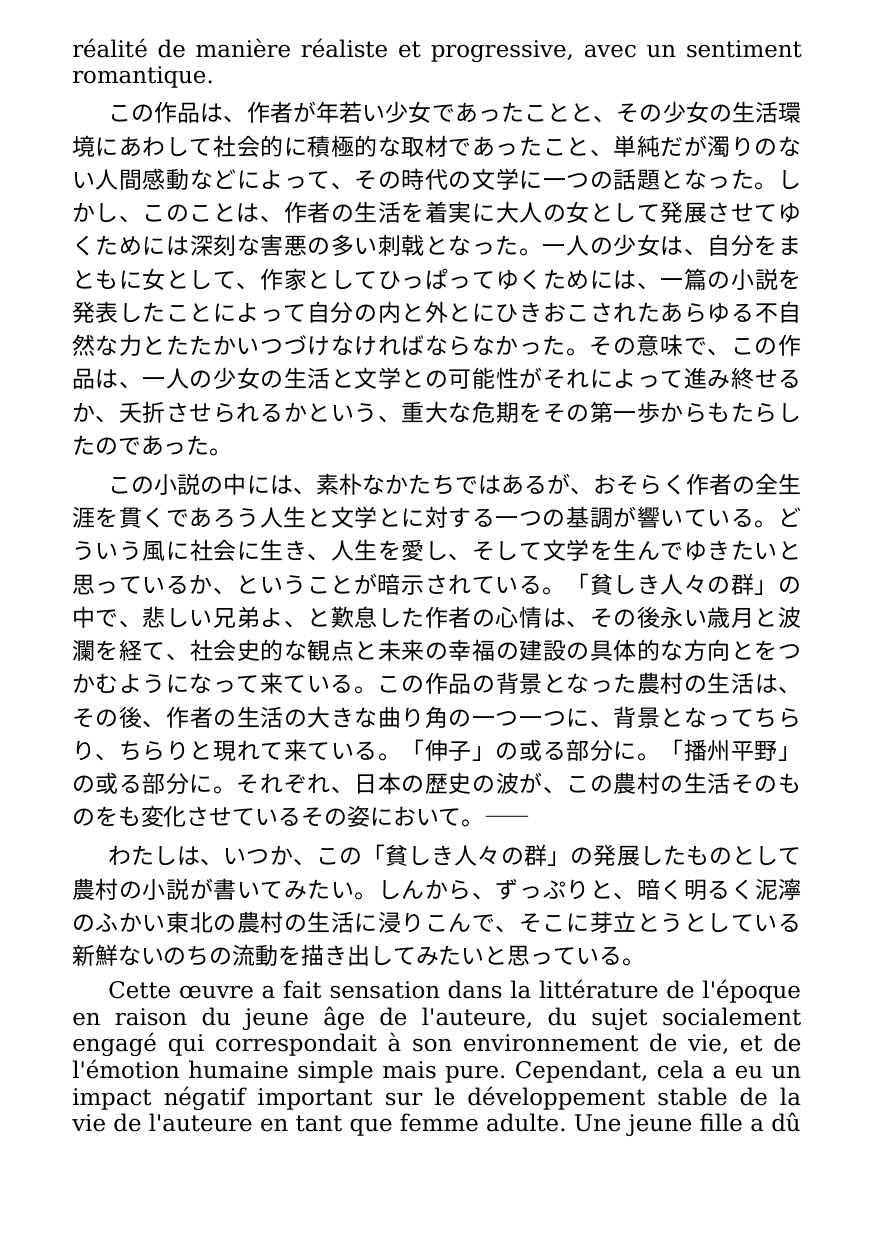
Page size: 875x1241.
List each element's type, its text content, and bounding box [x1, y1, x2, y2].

text わたしは、いつか、この「貧しき人々の群」の発展したものとして農村の小説が書いてみたい。しんから、ずっぷりと、暗く明るく泥濘のふかい東北の農村の生活に浸りこんで、そこに芽立とうとしている新鮮ないのちの流動を描き出してみたいと思っている。 [72, 838, 802, 971]
text Cette œuvre a fait sensation dans la littérature de l'époque en raison du jeune âge de l'auteure, du sujet socialement engagé qui correspondait à son environnement de vie, et de l'émotion humaine simple mais pure. Cependant, cela a eu un impact négatif important sur le développement stable de la vie de l'auteure en tant que femme adulte. Une jeune fille a dû [72, 977, 802, 1137]
text réalité de manière réaliste et progressive, avec un sentiment romantique. [72, 36, 802, 89]
text この小説の中には、素朴なかたちではあるが、おそらく作者の全生涯を貫くであろう人生と文学とに対する一つの基調が響いている。どういう風に社会に生き、人生を愛し、そして文学を生んでゆきたいと思っているか、ということが暗示されている。「貧しき人々の群」の中で、悲しい兄弟よ、と歎息した作者の心情は、その後永い歳月と波瀾を経て、社会史的な観点と未来の幸福の建設の具体的な方向とをつかむようになって来ている。この作品の背景となった農村の生活は、その後、作者の生活の大きな曲り角の一つ一つに、背景となってちらり、ちらりと現れて来ている。「伸子」の或る部分に。「播州平野」の或る部分に。それぞれ、日本の歴史の波が、この農村の生活そのものをも変化させているその姿において。―― [72, 467, 802, 832]
text この作品は、作者が年若い少女であったことと、その少女の生活環境にあわして社会的に積極的な取材であったこと、単純だが濁りのない人間感動などによって、その時代の文学に一つの話題となった。しかし、このことは、作者の生活を着実に大人の女として発展させてゆくためには深刻な害悪の多い刺戟となった。一人の少女は、自分をまともに女として、作家としてひっぱってゆくためには、一篇の小説を発表したことによって自分の内と外とにひきおこされたあらゆる不自然な力とたたかいつづけなければならなかった。その意味で、この作品は、一人の少女の生活と文学との可能性がそれによって進み終せるか、夭折させられるかという、重大な危期をその第一歩からもたらしたのであった。 [72, 95, 802, 461]
